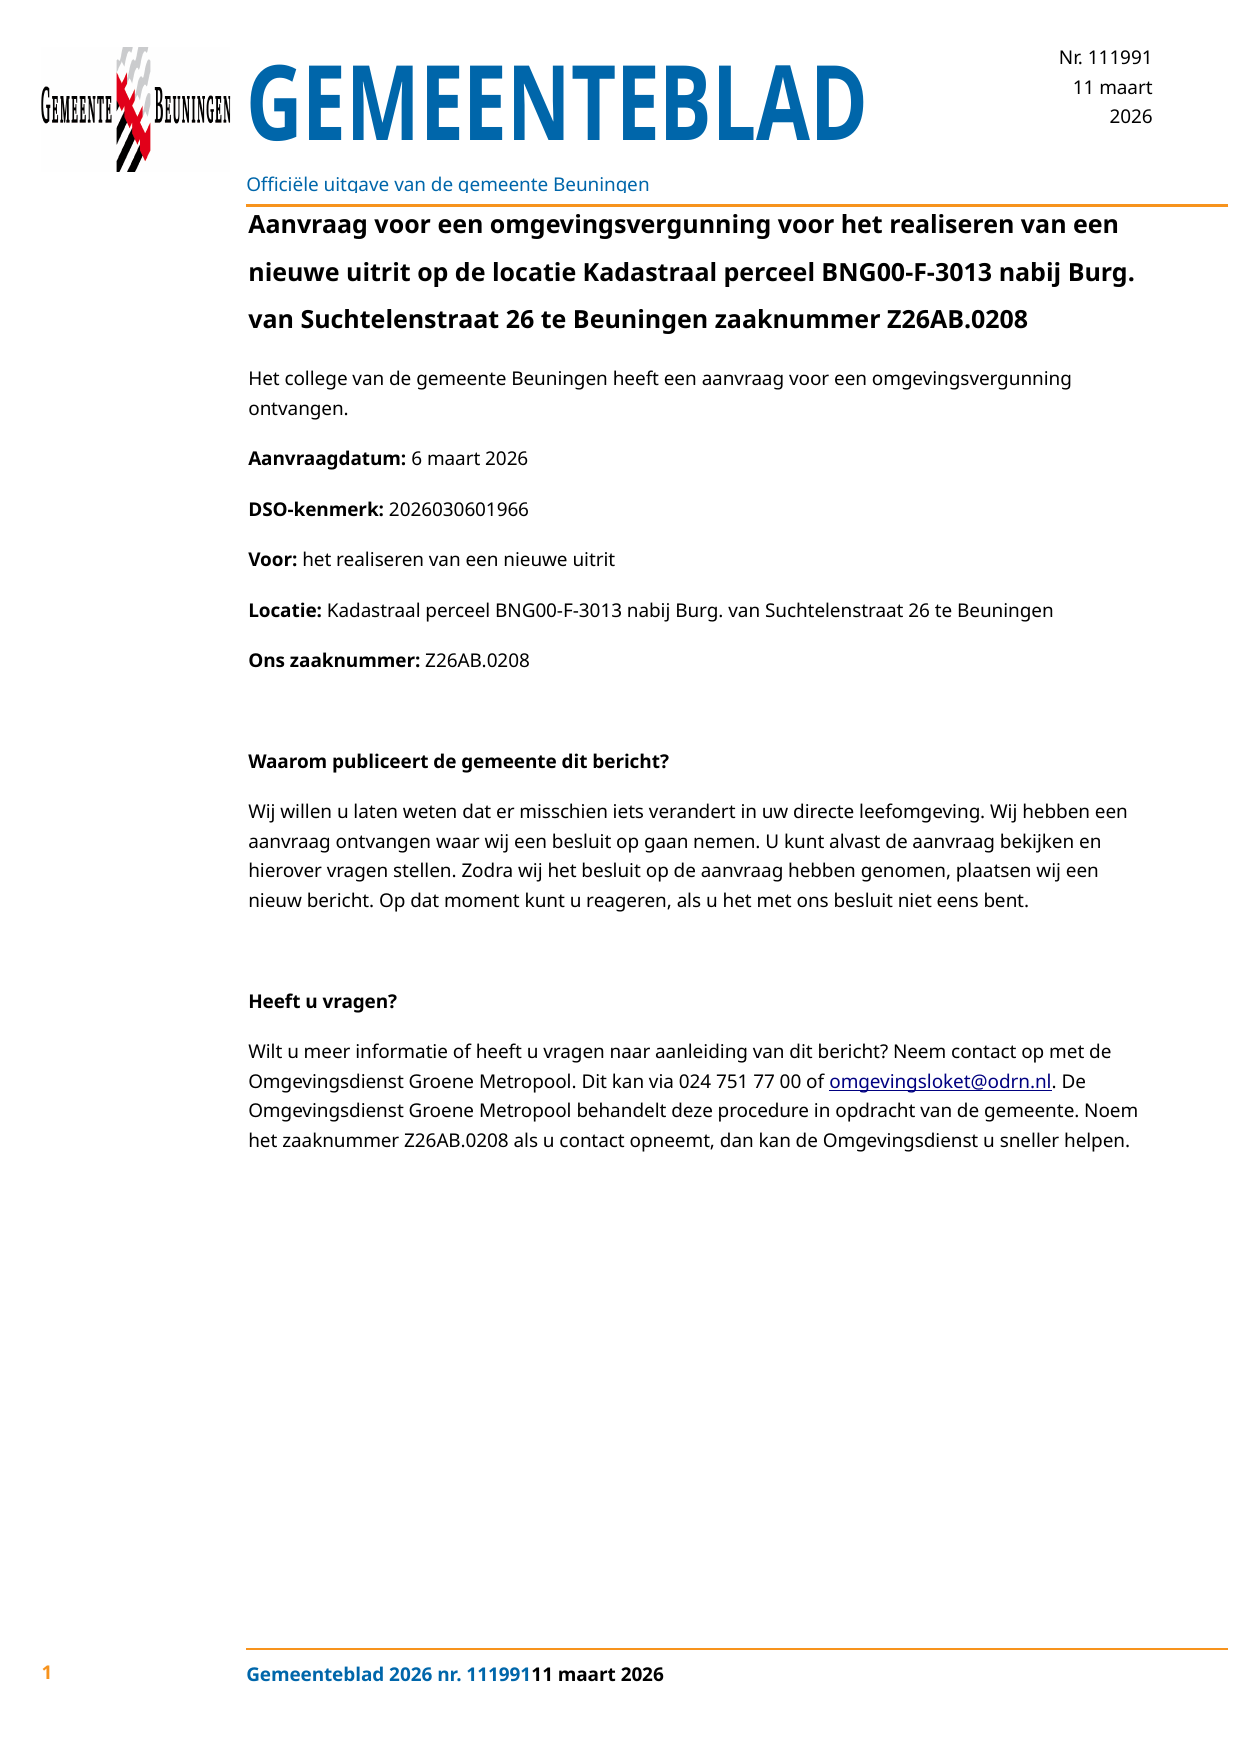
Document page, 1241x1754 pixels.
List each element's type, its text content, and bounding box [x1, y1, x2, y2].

text Wilt u meer informatie of heeft u vragen naar aanleiding van dit bericht? Neem contact op met de Omgevingsdienst Groene Metropool. Dit kan via 024 751 77 00 of omgevingsloket@odrn.nl. De Omgevingsdienst Groene Metropool behandelt deze procedure in opdracht van de gemeente. Noem het zaaknummer Z26AB.0208 als u contact opneemt, dan kan de Omgevingsdienst u sneller helpen. [248, 1038, 1152, 1153]
text Het college van de gemeente Beuningen heeft een aanvraag voor een omgevingsvergunning ontvangen. [248, 366, 1152, 421]
text Locatie: Kadastraal perceel BNG00-F-3013 nabij Burg. van Suchtelenstraat 26 te Beuningen [248, 597, 1152, 622]
text Aanvraagdatum: 6 maart 2026 [248, 446, 1152, 471]
text Voor: het realiseren van een nieuwe uitrit [248, 546, 1152, 572]
text DSO-kenmerk: 2026030601966 [248, 496, 1152, 522]
text Aanvraag voor een omgevingsvergunning voor het realiseren van een nieuwe uitrit op de locatie Kadastraal perceel BNG00-F-3013 nabij Burg. van Suchtelenstraat 26 te Beuningen zaaknummer Z26AB.0208 [248, 207, 1152, 336]
picture [41, 47, 231, 172]
text Heeft u vragen? [248, 988, 1152, 1014]
text Ons zaaknummer: Z26AB.0208 [248, 647, 1152, 673]
text Waarom publiceert de gemeente dit bericht? [248, 748, 1152, 774]
text Wij willen u laten weten dat er misschien iets verandert in uw directe leefomgeving. Wij hebben een aanvraag ontvangen waar wij een besluit op gaan nemen. U kunt alvast de aanvraag bekijken en hierover vragen stellen. Zodra wij het besluit op de aanvraag hebben genomen, plaatsen wij een nieuw bericht. Op dat moment kunt u reageren, als u het met ons besluit niet eens bent. [248, 798, 1152, 913]
